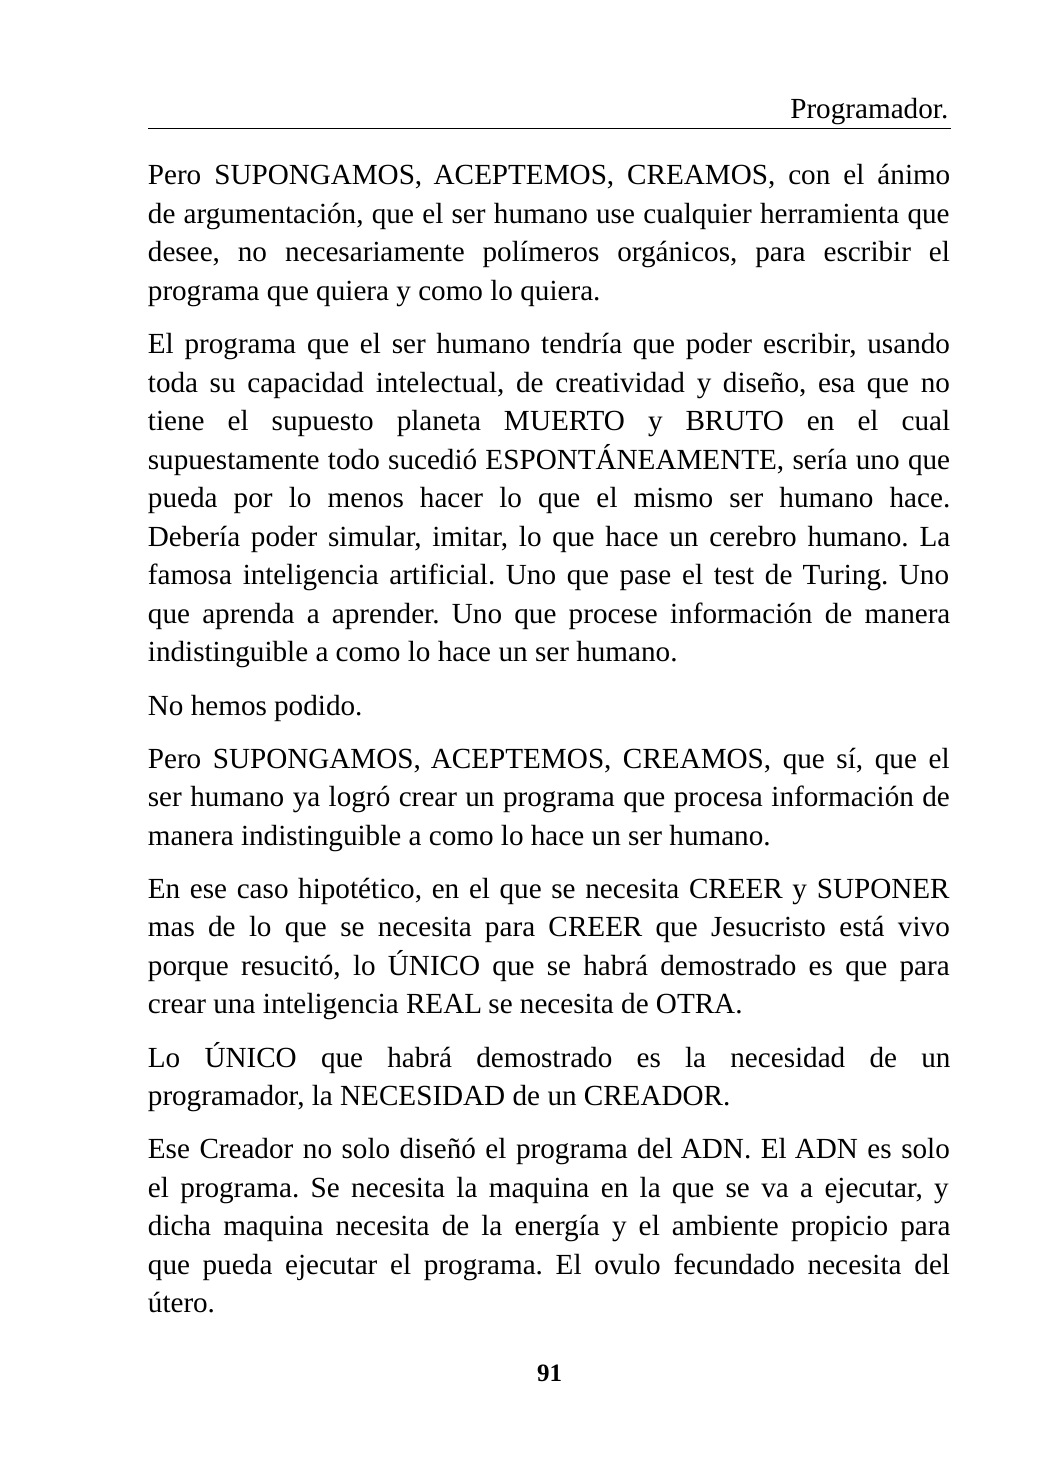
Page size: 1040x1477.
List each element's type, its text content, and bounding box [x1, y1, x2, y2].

text Pero SUPONGAMOS, ACEPTEMOS, CREAMOS, que sí, que el ser humano ya logró crear un programa que procesa información de manera indistinguible a como lo hace un ser humano. [148, 741, 951, 851]
text En ese caso hipotético, en el que se necesita CREER y SUPONER mas de lo que se necesita para CREER que Jesucristo está vivo porque resucitó, lo ÚNICO que se habrá demostrado es que para crear una inteligencia REAL se necesita de OTRA. [148, 871, 951, 1020]
text Pero SUPONGAMOS, ACEPTEMOS, CREAMOS, con el ánimo de argumentación, que el ser humano use cualquier herramienta que desee, no necesariamente polímeros orgánicos, para escribir el programa que quiera y como lo quiera. [148, 157, 951, 307]
text El programa que el ser humano tendría que poder escribir, usando toda su capacidad intelectual, de creatividad y diseño, esa que no tiene el supuesto planeta MUERTO y BRUTO en el cual supuestamente todo sucedió ESPONTÁNEAMENTE, sería uno que pueda por lo menos hacer lo que el mismo ser humano hace. Debería poder simular, imitar, lo que hace un cerebro humano. La famosa inteligencia artificial. Uno que pase el test de Turing. Uno que aprenda a aprender. Uno que procese información de manera indistinguible a como lo hace un ser humano. [148, 326, 951, 668]
text No hemos podido. [148, 688, 951, 721]
text Ese Creador no solo diseñó el programa del ADN. El ADN es solo el programa. Se necesita la maquina en la que se va a ejecutar, y dicha maquina necesita de la energía y el ambiente propicio para que pueda ejecutar el programa. El ovulo fecundado necesita del útero. [148, 1131, 951, 1319]
text Lo ÚNICO que habrá demostrado es la necesidad de un programador, la NECESIDAD de un CREADOR. [148, 1040, 951, 1112]
